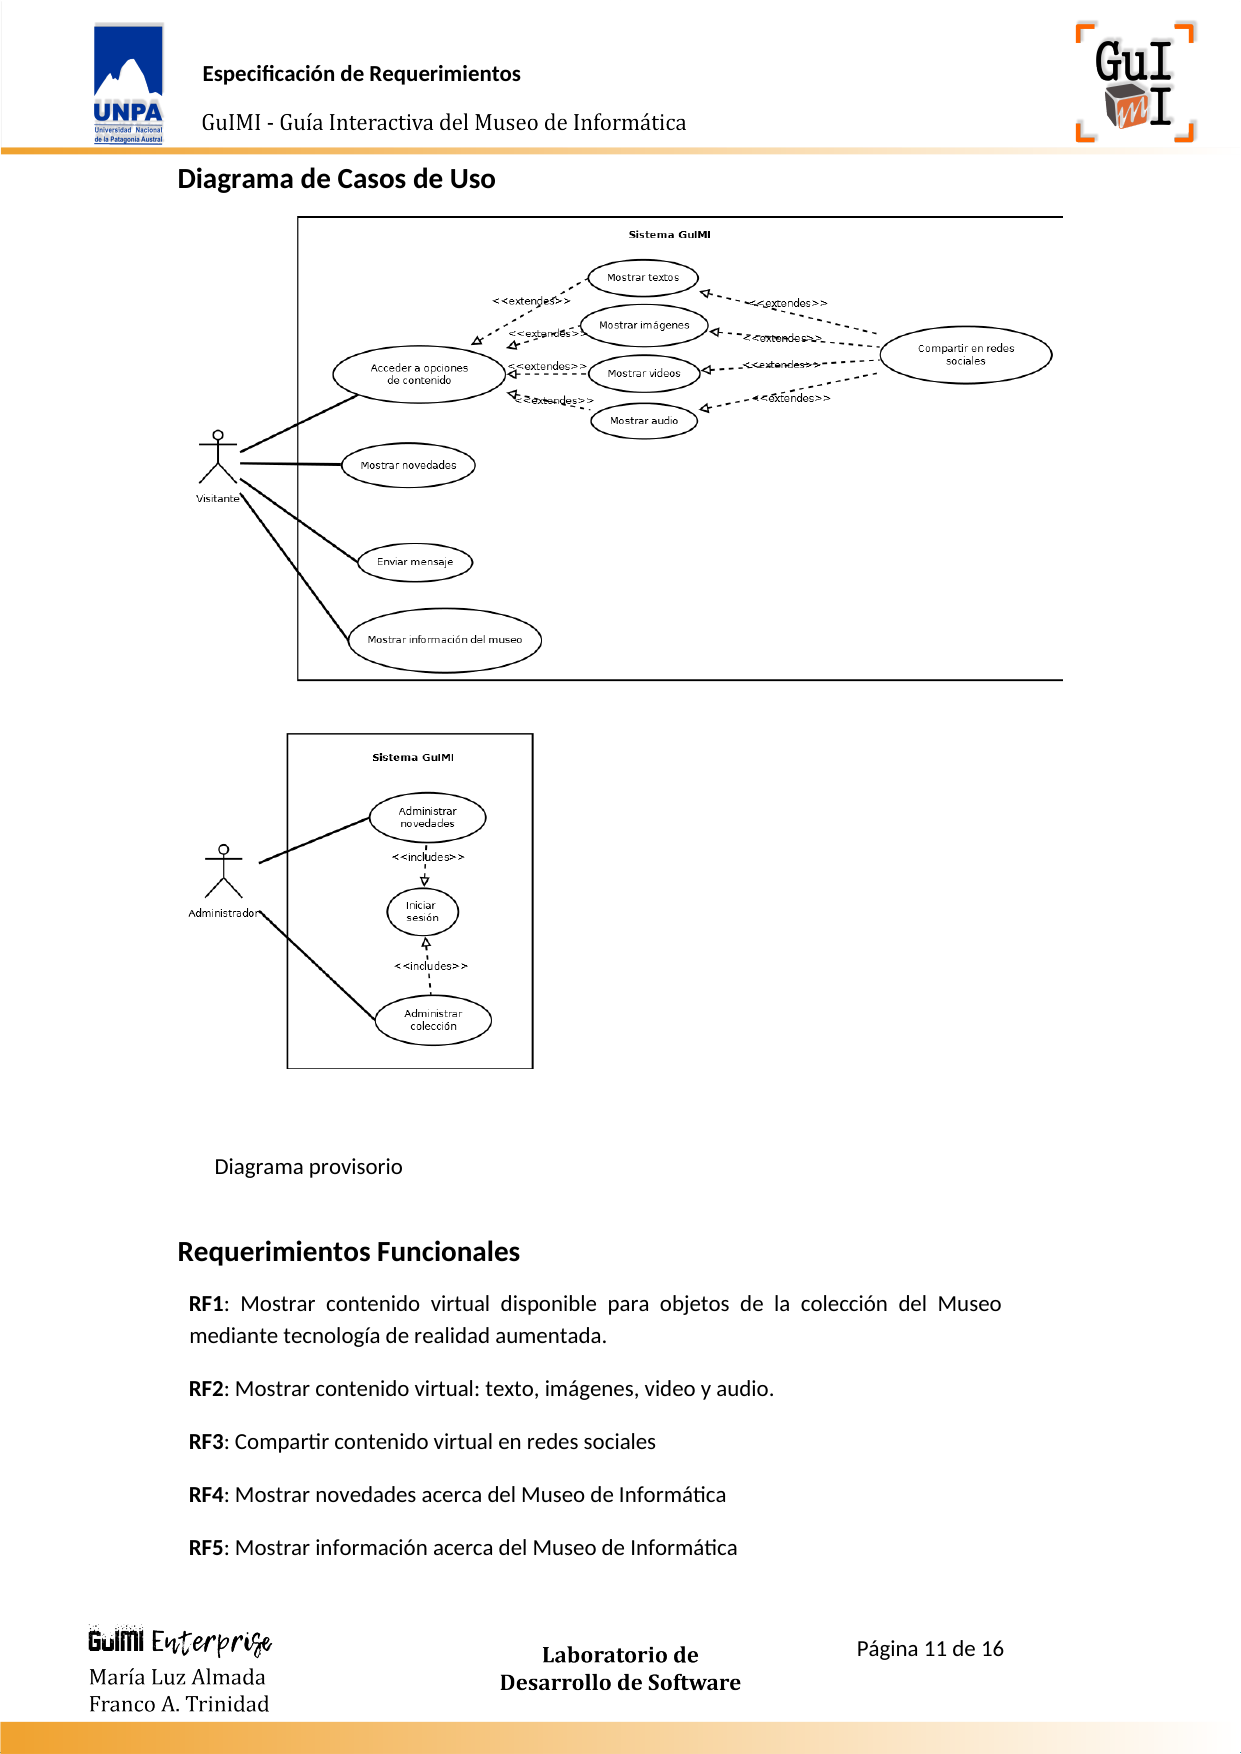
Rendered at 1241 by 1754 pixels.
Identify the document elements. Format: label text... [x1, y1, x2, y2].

text RF1: Mostrar contenido virtual disponible para objetos de la colección del Museo mediante tecnología de realidad aumentada. [188, 1289, 1004, 1349]
text RF3: Compartir contenido virtual en redes sociales [188, 1427, 1004, 1456]
picture [188, 216, 1063, 1069]
picture [0, 0, 1241, 155]
text Diagrama provisorio [177, 1152, 1004, 1181]
picture [0, 1613, 1241, 1754]
text RF4: Mostrar novedades acerca del Museo de Informática [188, 1481, 1004, 1508]
text RF5: Mostrar información acerca del Museo de Informática [188, 1533, 1004, 1562]
text Diagrama de Casos de Uso [177, 160, 1004, 196]
text Requerimientos Funcionales [177, 1197, 1004, 1268]
text RF2: Mostrar contenido virtual: texto, imágenes, video y audio. [188, 1374, 1004, 1402]
